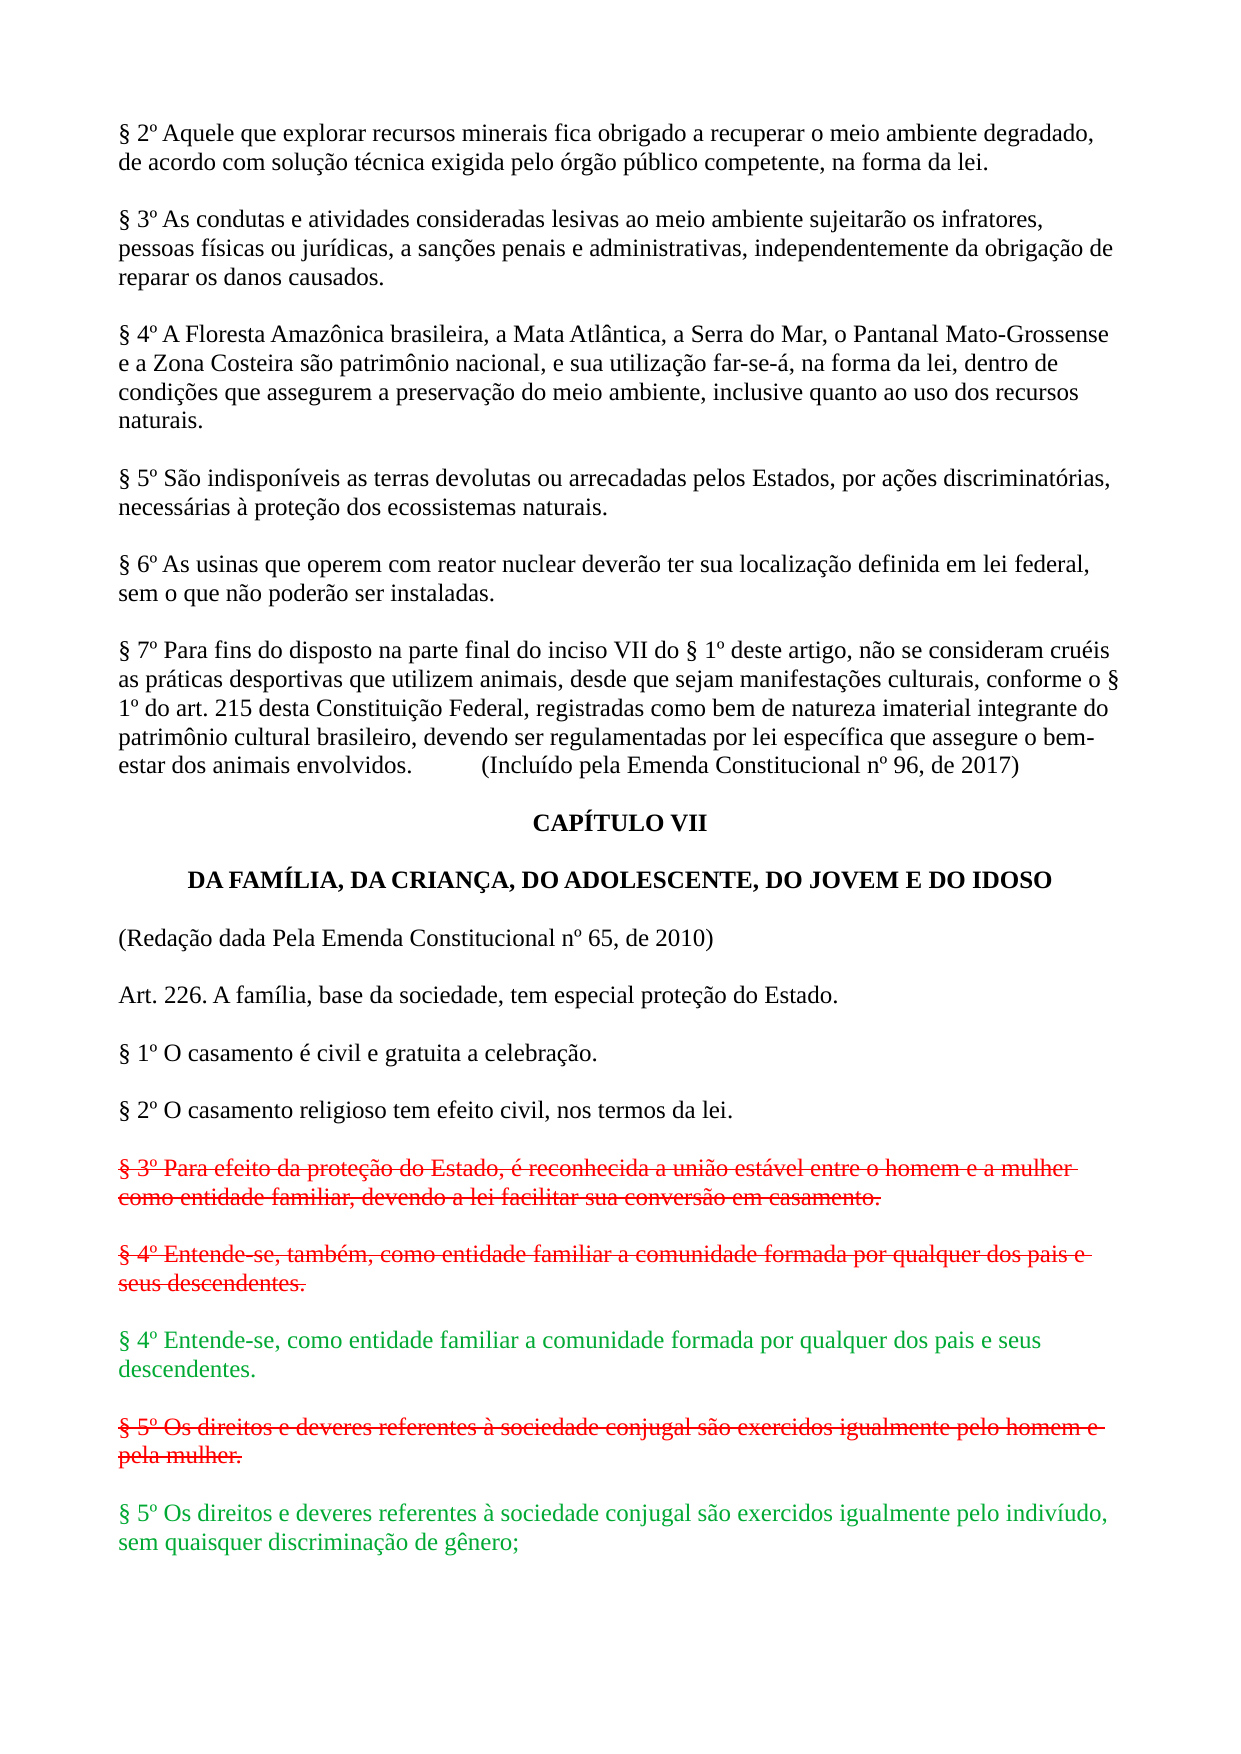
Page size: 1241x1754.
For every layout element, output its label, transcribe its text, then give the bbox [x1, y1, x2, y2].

text § 4º A Floresta Amazônica brasileira, a Mata Atlântica, a Serra do Mar, o Pantanal Mato-Grossense e a Zona Costeira são patrimônio nacional, e sua utilização far-se-á, na forma da lei, dentro de condições que assegurem a preservação do meio ambiente, inclusive quanto ao uso dos recursos naturais. [118, 319, 1122, 434]
text CAPÍTULO VII [118, 808, 1122, 837]
text § 1º O casamento é civil e gratuita a celebração. [118, 1038, 1122, 1067]
text DA FAMÍLIA, DA CRIANÇA, DO ADOLESCENTE, DO JOVEM E DO IDOSO [118, 866, 1122, 894]
text § 7º Para fins do disposto na parte final do inciso VII do § 1º deste artigo, não se consideram cruéis as práticas desportivas que utilizem animais, desde que sejam manifestações culturais, conforme o § 1º do art. 215 desta Constituição Federal, registradas como bem de natureza imaterial integrante do patrimônio cultural brasileiro, devendo ser regulamentadas por lei específica que assegure o bem-estar dos animais envolvidos. (Incluído pela Emenda Constitucional nº 96, de 2017) [118, 636, 1122, 779]
text § 5º São indisponíveis as terras devolutas ou arrecadadas pelos Estados, por ações discriminatórias, necessárias à proteção dos ecossistemas naturais. [118, 463, 1122, 521]
text § 5º Os direitos e deveres referentes à sociedade conjugal são exercidos igualmente pelo homem e pela mulher. [118, 1412, 1122, 1469]
text § 2º Aquele que explorar recursos minerais fica obrigado a recuperar o meio ambiente degradado, de acordo com solução técnica exigida pelo órgão público competente, na forma da lei. [118, 118, 1122, 176]
text (Redação dada Pela Emenda Constitucional nº 65, de 2010) [118, 923, 1122, 952]
text § 3º Para efeito da proteção do Estado, é reconhecida a união estável entre o homem e a mulher como entidade familiar, devendo a lei facilitar sua conversão em casamento. [118, 1153, 1122, 1211]
text § 2º O casamento religioso tem efeito civil, nos termos da lei. [118, 1096, 1122, 1124]
text Art. 226. A família, base da sociedade, tem especial proteção do Estado. [118, 981, 1122, 1009]
text § 4º Entende-se, como entidade familiar a comunidade formada por qualquer dos pais e seus descendentes. [118, 1326, 1122, 1383]
text § 6º As usinas que operem com reator nuclear deverão ter sua localização definida em lei federal, sem o que não poderão ser instaladas. [118, 549, 1122, 607]
text § 3º As condutas e atividades consideradas lesivas ao meio ambiente sujeitarão os infratores, pessoas físicas ou jurídicas, a sanções penais e administrativas, independentemente da obrigação de reparar os danos causados. [118, 204, 1122, 291]
text § 4º Entende-se, também, como entidade familiar a comunidade formada por qualquer dos pais e seus descendentes. [118, 1239, 1122, 1297]
text § 5º Os direitos e deveres referentes à sociedade conjugal são exercidos igualmente pelo indivíudo, sem quaisquer discriminação de gênero; [118, 1498, 1122, 1556]
